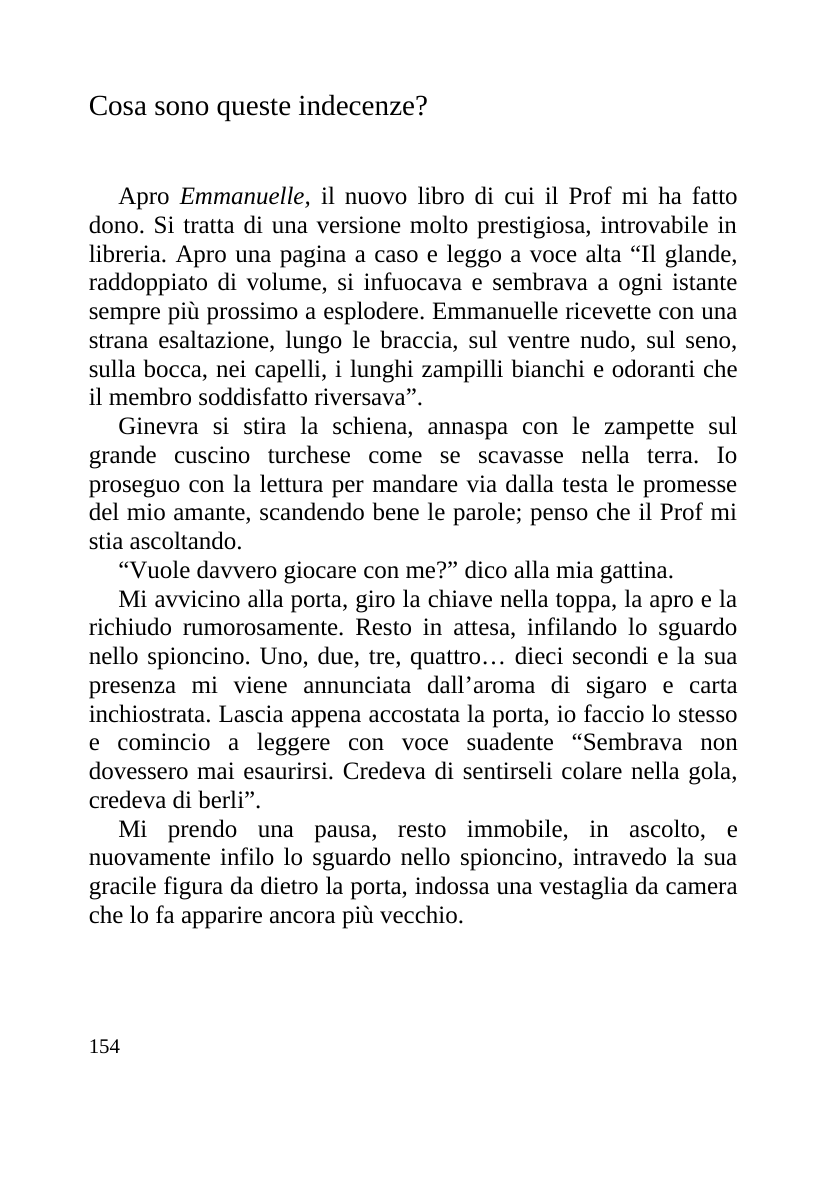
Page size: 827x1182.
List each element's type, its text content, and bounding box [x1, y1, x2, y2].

text Cosa sono queste indecenze? [88, 88, 738, 122]
text “Vuole davvero giocare con me?” dico alla mia gattina. [88, 555, 738, 584]
text Mi avvicino alla porta, giro la chiave nella toppa, la apro e la richiudo rumorosamente. Resto in attesa, infilando lo sguardo nello spioncino. Uno, due, tre, quattro… dieci secondi e la sua presenza mi viene annunciata dall’aroma di sigaro e carta inchiostrata. Lascia appena accostata la porta, io faccio lo stesso e comincio a leggere con voce suadente “Sembrava non dovessero mai esaurirsi. Credeva di sentirseli colare nella gola, credeva di berli”. [88, 584, 738, 814]
text Ginevra si stira la schiena, annaspa con le zampette sul grande cuscino turchese come se scavasse nella terra. Io proseguo con la lettura per mandare via dalla testa le promesse del mio amante, scandendo bene le parole; penso che il Prof mi stia ascoltando. [88, 411, 738, 555]
text Apro Emmanuelle, il nuovo libro di cui il Prof mi ha fatto dono. Si tratta di una versione molto prestigiosa, introvabile in libreria. Apro una pagina a caso e leggo a voce alta “Il glande, raddoppiato di volume, si infuocava e sembrava a ogni istante sempre più prossimo a esplodere. Emmanuelle ricevette con una strana esaltazione, lungo le braccia, sul ventre nudo, sul seno, sulla bocca, nei capelli, i lunghi zampilli bianchi e odoranti che il membro soddisfatto riversava”. [88, 181, 738, 411]
text Mi prendo una pausa, resto immobile, in ascolto, e nuovamente infilo lo sguardo nello spioncino, intravedo la sua gracile figura da dietro la porta, indossa una vestaglia da camera che lo fa apparire ancora più vecchio. [88, 814, 738, 929]
